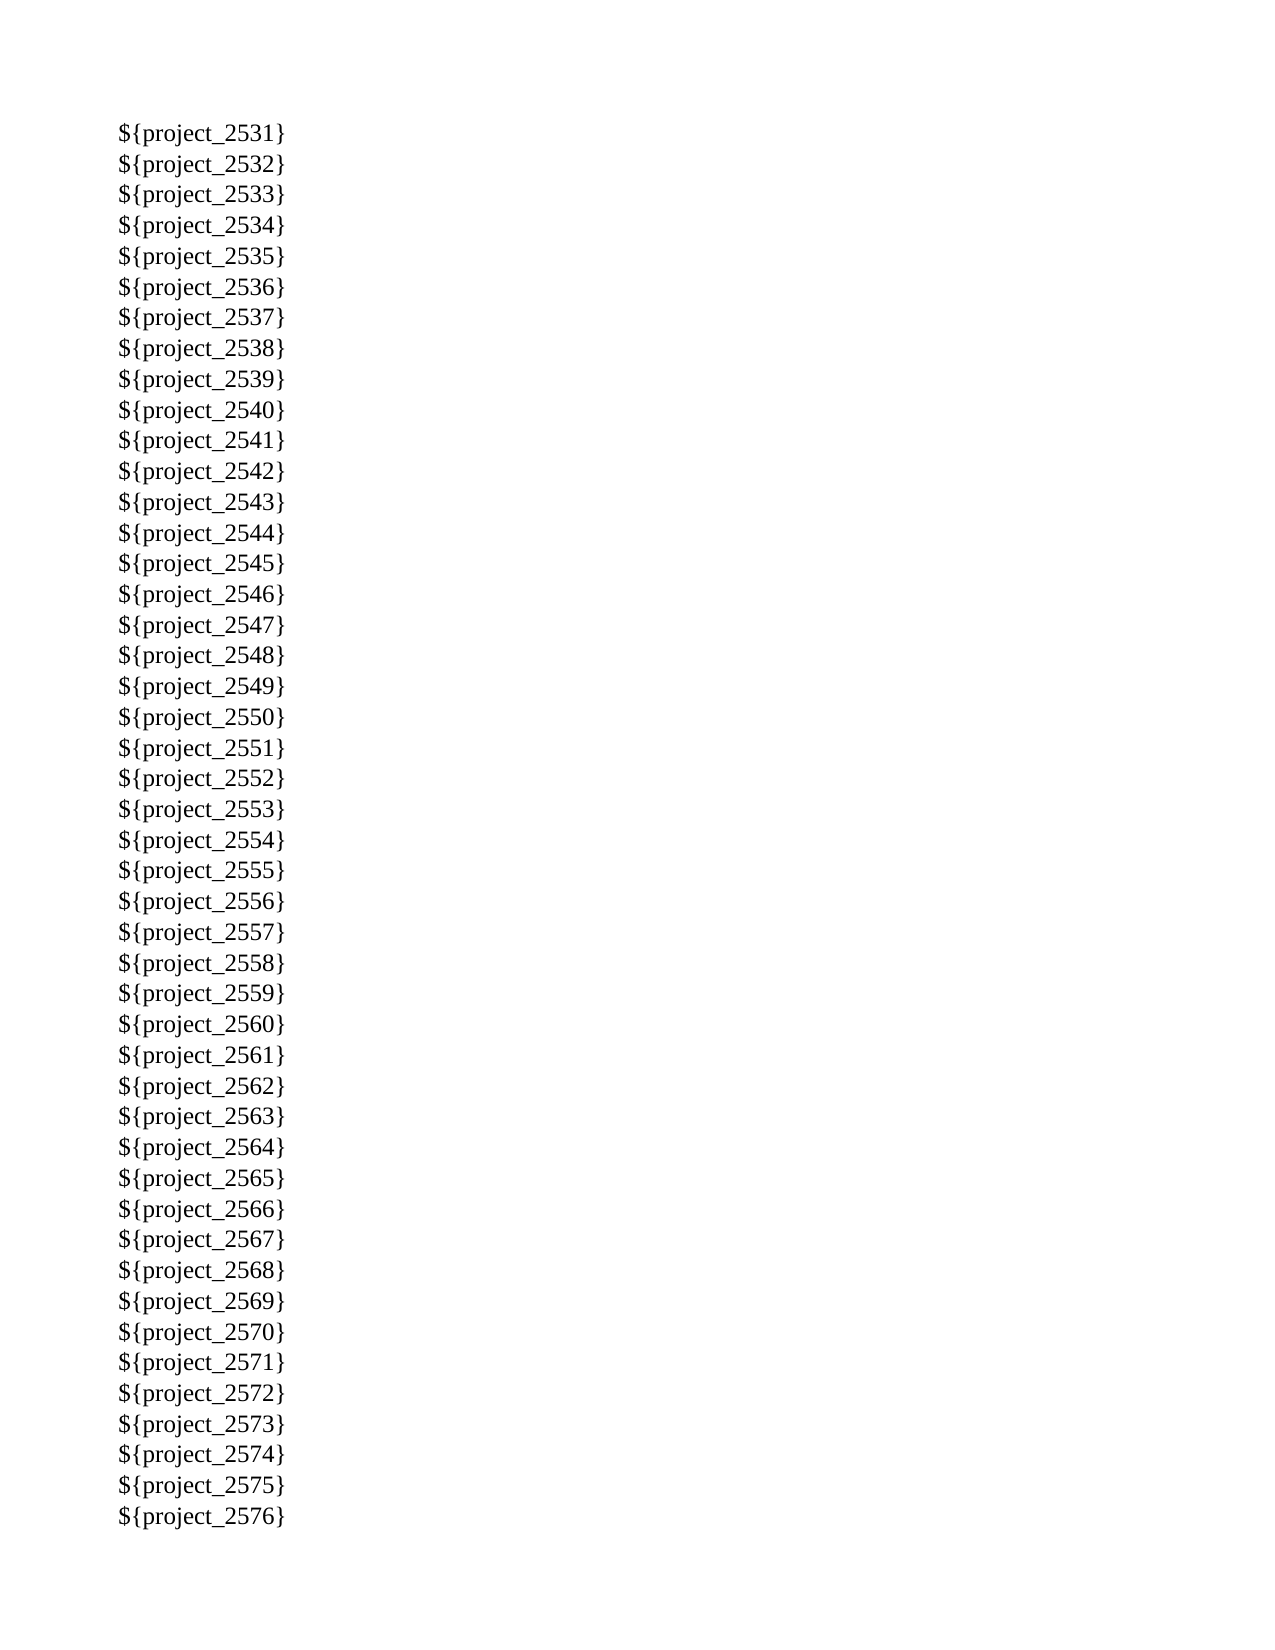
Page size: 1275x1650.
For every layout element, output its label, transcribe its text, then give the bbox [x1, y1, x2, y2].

text ${project_2532} [118, 149, 1157, 178]
text ${project_2550} [118, 702, 1157, 731]
text ${project_2569} [118, 1286, 1157, 1314]
text ${project_2559} [118, 978, 1157, 1007]
text ${project_2554} [118, 825, 1157, 854]
text ${project_2573} [118, 1409, 1157, 1437]
text ${project_2534} [118, 210, 1157, 239]
text ${project_2571} [118, 1347, 1157, 1376]
text ${project_2540} [118, 395, 1157, 423]
text ${project_2542} [118, 456, 1157, 485]
text ${project_2563} [118, 1101, 1157, 1130]
text ${project_2553} [118, 794, 1157, 823]
text ${project_2575} [118, 1470, 1157, 1499]
text ${project_2562} [118, 1071, 1157, 1099]
text ${project_2551} [118, 733, 1157, 761]
text ${project_2537} [118, 302, 1157, 331]
text ${project_2557} [118, 917, 1157, 946]
text ${project_2549} [118, 671, 1157, 700]
text ${project_2568} [118, 1255, 1157, 1284]
text ${project_2546} [118, 579, 1157, 608]
text ${project_2574} [118, 1439, 1157, 1468]
text ${project_2544} [118, 518, 1157, 546]
text ${project_2548} [118, 641, 1157, 669]
text ${project_2561} [118, 1040, 1157, 1069]
text ${project_2570} [118, 1317, 1157, 1345]
text ${project_2545} [118, 548, 1157, 577]
text ${project_2556} [118, 886, 1157, 915]
text ${project_2547} [118, 610, 1157, 638]
text ${project_2531} [118, 118, 1157, 147]
text ${project_2539} [118, 364, 1157, 393]
text ${project_2576} [118, 1501, 1157, 1530]
text ${project_2533} [118, 179, 1157, 208]
text ${project_2564} [118, 1132, 1157, 1161]
text ${project_2552} [118, 763, 1157, 792]
text ${project_2536} [118, 272, 1157, 301]
text ${project_2558} [118, 948, 1157, 977]
text ${project_2543} [118, 487, 1157, 516]
text ${project_2535} [118, 241, 1157, 270]
text ${project_2560} [118, 1009, 1157, 1038]
text ${project_2538} [118, 333, 1157, 362]
text ${project_2566} [118, 1194, 1157, 1222]
text ${project_2555} [118, 856, 1157, 884]
text ${project_2567} [118, 1224, 1157, 1253]
text ${project_2541} [118, 425, 1157, 454]
text ${project_2572} [118, 1378, 1157, 1407]
text ${project_2565} [118, 1163, 1157, 1192]
